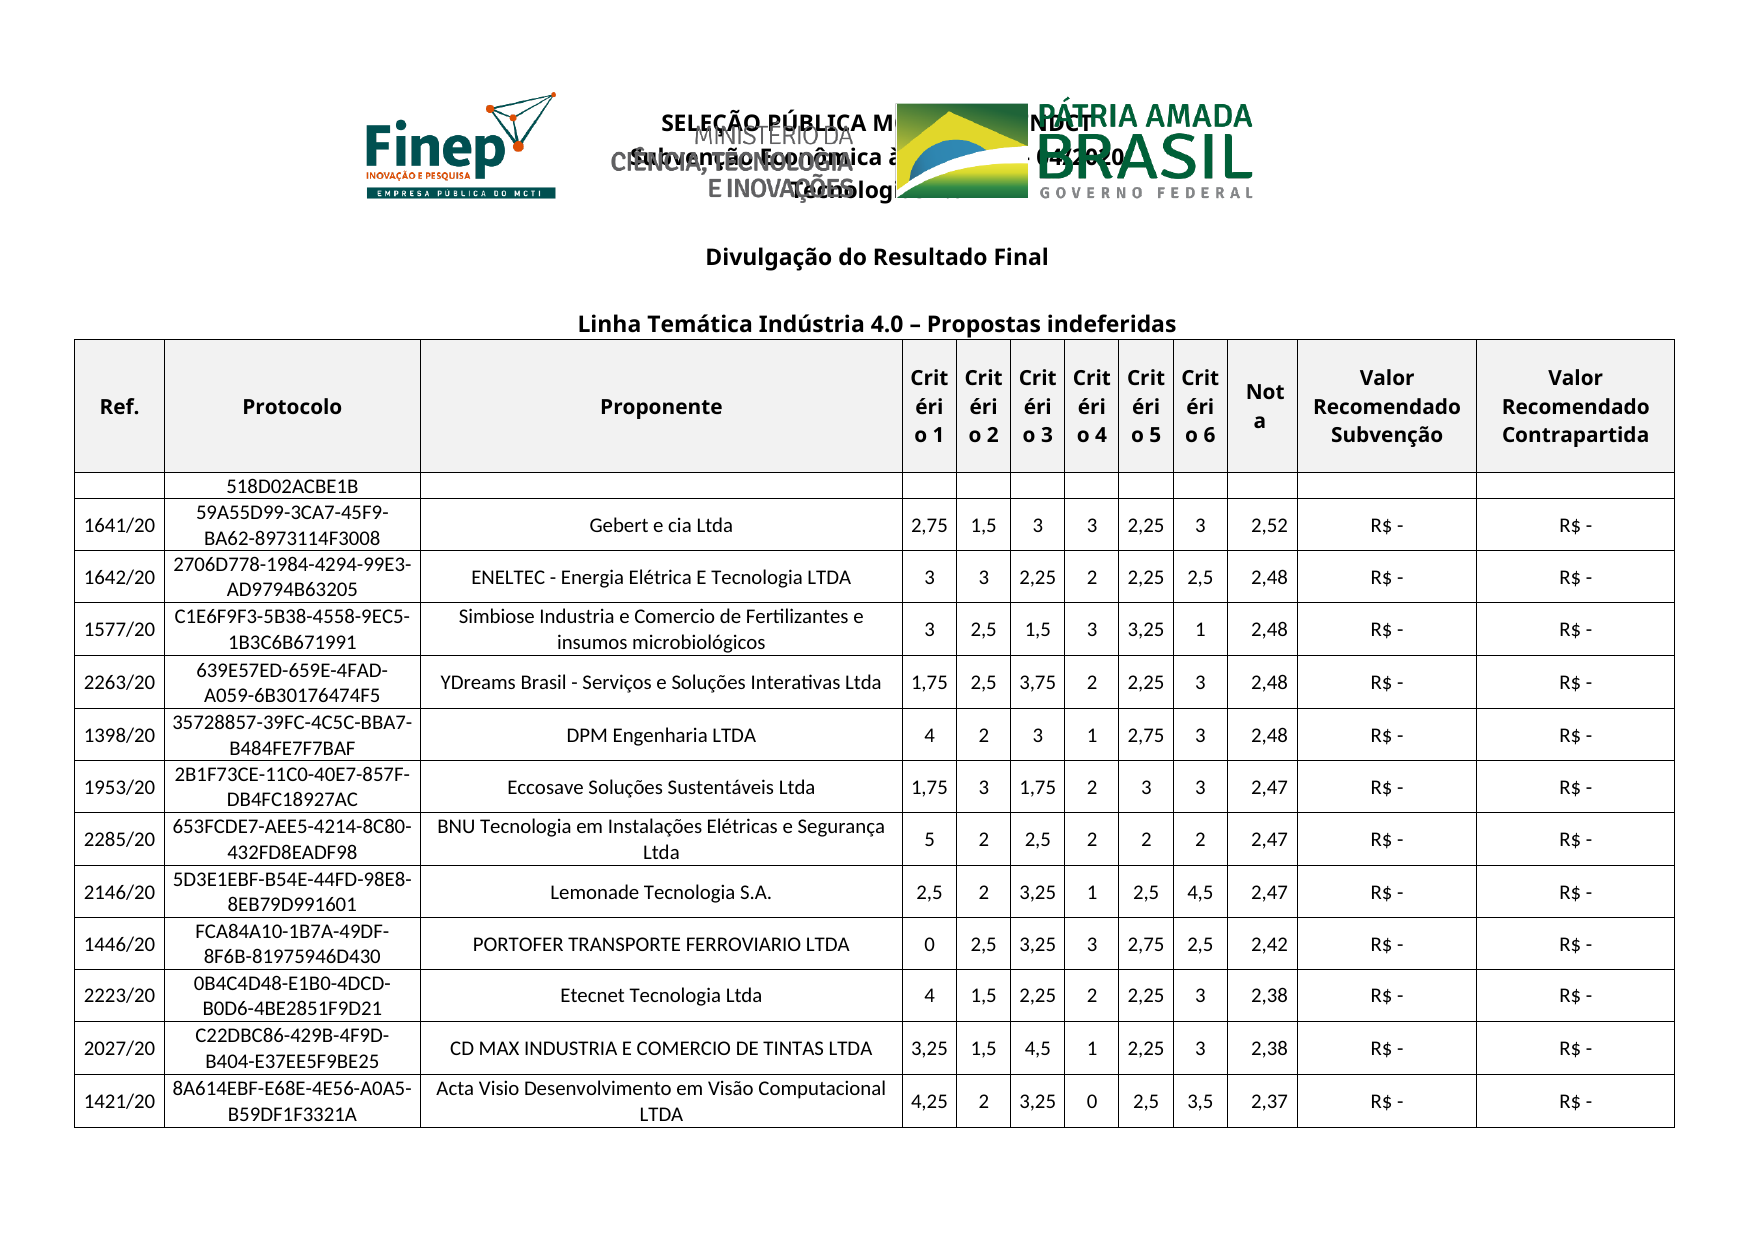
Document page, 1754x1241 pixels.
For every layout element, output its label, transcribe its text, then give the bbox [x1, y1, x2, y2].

table_cell Lemonade Tecnologia S.A. [421, 866, 902, 917]
table_cell R$ - [1477, 499, 1674, 550]
table_cell 3,25 [1119, 603, 1173, 655]
table_cell R$ - [1298, 761, 1476, 812]
table_cell Simbiose Industria e Comercio de Fertilizantes e insumos microbiológicos [421, 603, 902, 655]
table_cell 2 [1065, 970, 1118, 1021]
table_cell 2,5 [1119, 1075, 1173, 1127]
table_cell 2,25 [1011, 551, 1064, 602]
table_cell 1642/20 [75, 551, 164, 602]
table_cell 1,5 [957, 970, 1010, 1021]
table_cell R$ - [1477, 709, 1674, 760]
table_cell 2,47 [1228, 761, 1297, 812]
table_cell R$ - [1298, 1022, 1476, 1074]
table_cell 1421/20 [75, 1075, 164, 1127]
table_cell 2,25 [1011, 970, 1064, 1021]
table_cell 3 [1119, 761, 1173, 812]
table_cell CD MAX INDUSTRIA E COMERCIO DE TINTAS LTDA [421, 1022, 902, 1074]
table_cell Eccosave Soluções Sustentáveis Ltda [421, 761, 902, 812]
table_cell 2,5 [1119, 866, 1173, 917]
table_cell R$ - [1477, 813, 1674, 865]
table_cell 3 [1174, 970, 1227, 1021]
table_cell R$ - [1298, 709, 1476, 760]
table_cell C22DBC86-429B-4F9D-B404-E37EE5F9BE25 [165, 1022, 420, 1074]
table_cell 0B4C4D48-E1B0-4DCD-B0D6-4BE2851F9D21 [165, 970, 420, 1021]
table_cell [1174, 473, 1227, 498]
table_cell R$ - [1477, 866, 1674, 917]
table_cell 1953/20 [75, 761, 164, 812]
table_cell 1,75 [1011, 761, 1064, 812]
table_cell 2,48 [1228, 709, 1297, 760]
table_cell Gebert e cia Ltda [421, 499, 902, 550]
table_cell 1398/20 [75, 709, 164, 760]
table_cell 2,5 [903, 866, 956, 917]
table_cell Acta Visio Desenvolvimento em Visão Computacional LTDA [421, 1075, 902, 1127]
table_cell [75, 473, 164, 498]
table_cell 2,38 [1228, 970, 1297, 1021]
table_cell 3 [1011, 709, 1064, 760]
table_cell 2,38 [1228, 1022, 1297, 1074]
table_cell R$ - [1477, 603, 1674, 655]
table_cell 3 [957, 761, 1010, 812]
table_header Protocolo [165, 340, 420, 472]
table_cell 4,25 [903, 1075, 956, 1127]
table_cell C1E6F9F3-5B38-4558-9EC5-1B3C6B671991 [165, 603, 420, 655]
table_cell 35728857-39FC-4C5C-BBA7-B484FE7F7BAF [165, 709, 420, 760]
table_cell 2146/20 [75, 866, 164, 917]
table_cell 4,5 [1174, 866, 1227, 917]
table_cell 2,25 [1119, 499, 1173, 550]
table_cell 2,37 [1228, 1075, 1297, 1127]
table_cell 5D3E1EBF-B54E-44FD-98E8-8EB79D991601 [165, 866, 420, 917]
table_cell 1641/20 [75, 499, 164, 550]
table_cell 1,75 [903, 761, 956, 812]
table_cell 2 [957, 866, 1010, 917]
table_cell 4 [903, 709, 956, 760]
table_cell 3,5 [1174, 1075, 1227, 1127]
table_cell 2,25 [1119, 656, 1173, 708]
table_cell R$ - [1298, 918, 1476, 969]
table_cell 2263/20 [75, 656, 164, 708]
table_cell [1477, 473, 1674, 498]
table_cell 2,47 [1228, 866, 1297, 917]
table_cell 2,25 [1119, 1022, 1173, 1074]
table_cell 59A55D99-3CA7-45F9-BA62-8973114F3008 [165, 499, 420, 550]
table_cell 5 [903, 813, 956, 865]
table_cell 2,48 [1228, 603, 1297, 655]
table_cell DPM Engenharia LTDA [421, 709, 902, 760]
table_cell R$ - [1298, 813, 1476, 865]
table_cell R$ - [1298, 1075, 1476, 1127]
table_header Critério 4 [1065, 340, 1118, 472]
table_cell R$ - [1298, 551, 1476, 602]
table_header Nota [1228, 340, 1297, 472]
table_cell 3 [903, 551, 956, 602]
table_cell PORTOFER TRANSPORTE FERROVIARIO LTDA [421, 918, 902, 969]
table_cell 2,48 [1228, 551, 1297, 602]
table_cell 518D02ACBE1B [165, 473, 420, 498]
table_cell 3,25 [1011, 866, 1064, 917]
table_header Critério 3 [1011, 340, 1064, 472]
table_cell 2,25 [1119, 970, 1173, 1021]
table_cell R$ - [1477, 1022, 1674, 1074]
table_cell 2285/20 [75, 813, 164, 865]
table_cell R$ - [1298, 499, 1476, 550]
table_cell [903, 473, 956, 498]
table_cell R$ - [1477, 551, 1674, 602]
table_cell [1119, 473, 1173, 498]
table_cell 3 [1174, 499, 1227, 550]
table_cell R$ - [1298, 866, 1476, 917]
table_cell 2 [957, 813, 1010, 865]
table_cell BNU Tecnologia em Instalações Elétricas e Segurança Ltda [421, 813, 902, 865]
table_cell 2,75 [1119, 709, 1173, 760]
table_cell 2 [1119, 813, 1173, 865]
table_cell 2 [1065, 761, 1118, 812]
table_cell R$ - [1477, 1075, 1674, 1127]
table_cell 2,5 [1011, 813, 1064, 865]
table_cell 3 [903, 603, 956, 655]
table_header Valor Recomendado Subvenção [1298, 340, 1476, 472]
table_cell 2,5 [957, 603, 1010, 655]
table_cell FCA84A10-1B7A-49DF-8F6B-81975946D430 [165, 918, 420, 969]
table_cell 1,5 [957, 1022, 1010, 1074]
table_cell 2,25 [1119, 551, 1173, 602]
table_cell 1 [1065, 709, 1118, 760]
table_cell 2706D778-1984-4294-99E3-AD9794B63205 [165, 551, 420, 602]
table_cell 3 [957, 551, 1010, 602]
table_cell 3 [1011, 499, 1064, 550]
table_cell 0 [1065, 1075, 1118, 1127]
table_cell R$ - [1298, 603, 1476, 655]
table_cell 2,5 [957, 918, 1010, 969]
table_cell 4,5 [1011, 1022, 1064, 1074]
table_cell 1 [1065, 866, 1118, 917]
table_cell 0 [903, 918, 956, 969]
table_cell 1,5 [1011, 603, 1064, 655]
table_cell 3,75 [1011, 656, 1064, 708]
table_cell 2 [957, 1075, 1010, 1127]
table_cell R$ - [1477, 970, 1674, 1021]
table_cell 2 [1065, 656, 1118, 708]
table_cell 3,25 [1011, 918, 1064, 969]
table_cell 2,75 [903, 499, 956, 550]
table_cell 2027/20 [75, 1022, 164, 1074]
table_cell 2,5 [1174, 918, 1227, 969]
table_cell 3 [1174, 1022, 1227, 1074]
table_cell 1577/20 [75, 603, 164, 655]
table_cell 2,48 [1228, 656, 1297, 708]
table_header Valor Recomendado Contrapartida [1477, 340, 1674, 472]
table_cell 2,75 [1119, 918, 1173, 969]
table_cell [1298, 473, 1476, 498]
table_cell 1 [1065, 1022, 1118, 1074]
table_cell 639E57ED-659E-4FAD-A059-6B30176474F5 [165, 656, 420, 708]
table_cell 3 [1065, 918, 1118, 969]
table_cell [421, 473, 902, 498]
table_header Critério 2 [957, 340, 1010, 472]
table_cell 2,52 [1228, 499, 1297, 550]
table_cell 3 [1174, 656, 1227, 708]
table_header Proponente [421, 340, 902, 472]
table_cell 2 [1065, 813, 1118, 865]
table_cell 3 [1065, 499, 1118, 550]
table_header Critério 6 [1174, 340, 1227, 472]
table_cell 8A614EBF-E68E-4E56-A0A5-B59DF1F3321A [165, 1075, 420, 1127]
table_cell 2,5 [957, 656, 1010, 708]
table_cell Etecnet Tecnologia Ltda [421, 970, 902, 1021]
table_cell 1,5 [957, 499, 1010, 550]
table_cell R$ - [1477, 761, 1674, 812]
table_cell R$ - [1477, 918, 1674, 969]
table_cell ENELTEC - Energia Elétrica E Tecnologia LTDA [421, 551, 902, 602]
table_cell 3,25 [1011, 1075, 1064, 1127]
table_cell YDreams Brasil - Serviços e Soluções Interativas Ltda [421, 656, 902, 708]
table_cell 653FCDE7-AEE5-4214-8C80-432FD8EADF98 [165, 813, 420, 865]
table_header Critério 5 [1119, 340, 1173, 472]
table_cell 2,42 [1228, 918, 1297, 969]
table_cell 1446/20 [75, 918, 164, 969]
table_cell 3 [1174, 709, 1227, 760]
table_cell 2,47 [1228, 813, 1297, 865]
table_header Ref. [75, 340, 164, 472]
table_cell 1 [1174, 603, 1227, 655]
table_cell R$ - [1298, 656, 1476, 708]
table_cell 2 [1174, 813, 1227, 865]
table_cell 1,75 [903, 656, 956, 708]
table_cell [1065, 473, 1118, 498]
table_cell R$ - [1298, 970, 1476, 1021]
table_cell 3 [1174, 761, 1227, 812]
table_cell 4 [903, 970, 956, 1021]
table_cell R$ - [1477, 656, 1674, 708]
table_cell 2 [957, 709, 1010, 760]
table_cell 2,5 [1174, 551, 1227, 602]
table_cell 2B1F73CE-11C0-40E7-857F-DB4FC18927AC [165, 761, 420, 812]
table_header Critério 1 [903, 340, 956, 472]
table_cell [957, 473, 1010, 498]
table_cell [1228, 473, 1297, 498]
table_cell [1011, 473, 1064, 498]
table_cell 2223/20 [75, 970, 164, 1021]
table_cell 3,25 [903, 1022, 956, 1074]
table_cell 2 [1065, 551, 1118, 602]
table_cell 3 [1065, 603, 1118, 655]
